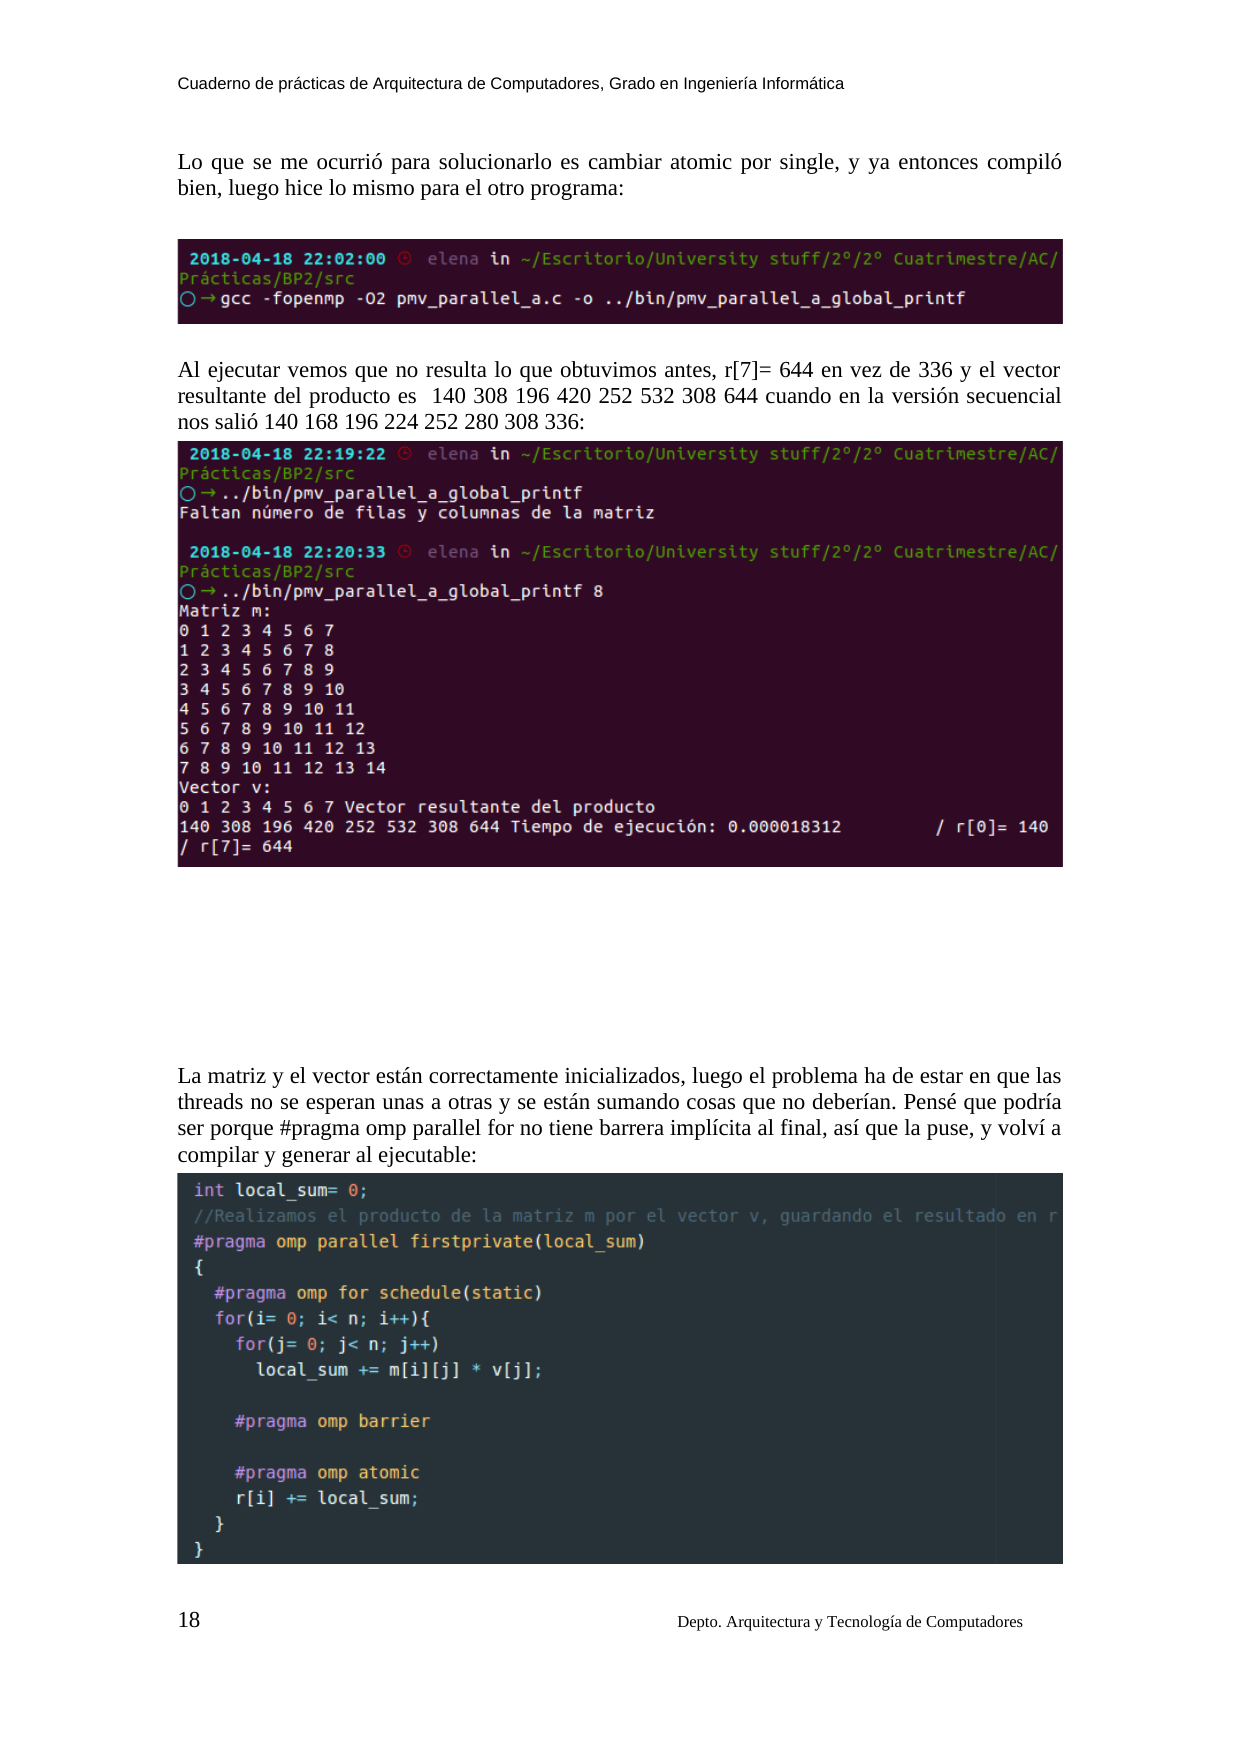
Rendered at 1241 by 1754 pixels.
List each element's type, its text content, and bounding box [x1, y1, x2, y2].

list Al ejecutar vemos que no resulta lo que obtuvimos antes, r[7]= 644 en vez de 336 y el vector resultante del producto es 140 308 196 420 252 532 308 644 cuando en la versión secuencial nos salió 140 168 196 224 252 280 308 336: [177, 356, 1063, 435]
picture [177, 1173, 1063, 1564]
picture [177, 441, 1063, 867]
picture [177, 239, 1063, 324]
list Lo que se me ocurrió para solucionarlo es cambiar atomic por single, y ya entonces compiló bien, luego hice lo mismo para el otro programa: [177, 148, 1063, 200]
list La matriz y el vector están correctamente inicializados, luego el problema ha de estar en que las threads no se esperan unas a otras y se están sumando cosas que no deberían. Pensé que podría ser porque #pragma omp parallel for no tiene barrera implícita al final, así que la puse, y volví a compilar y generar al ejecutable: [177, 1062, 1063, 1167]
